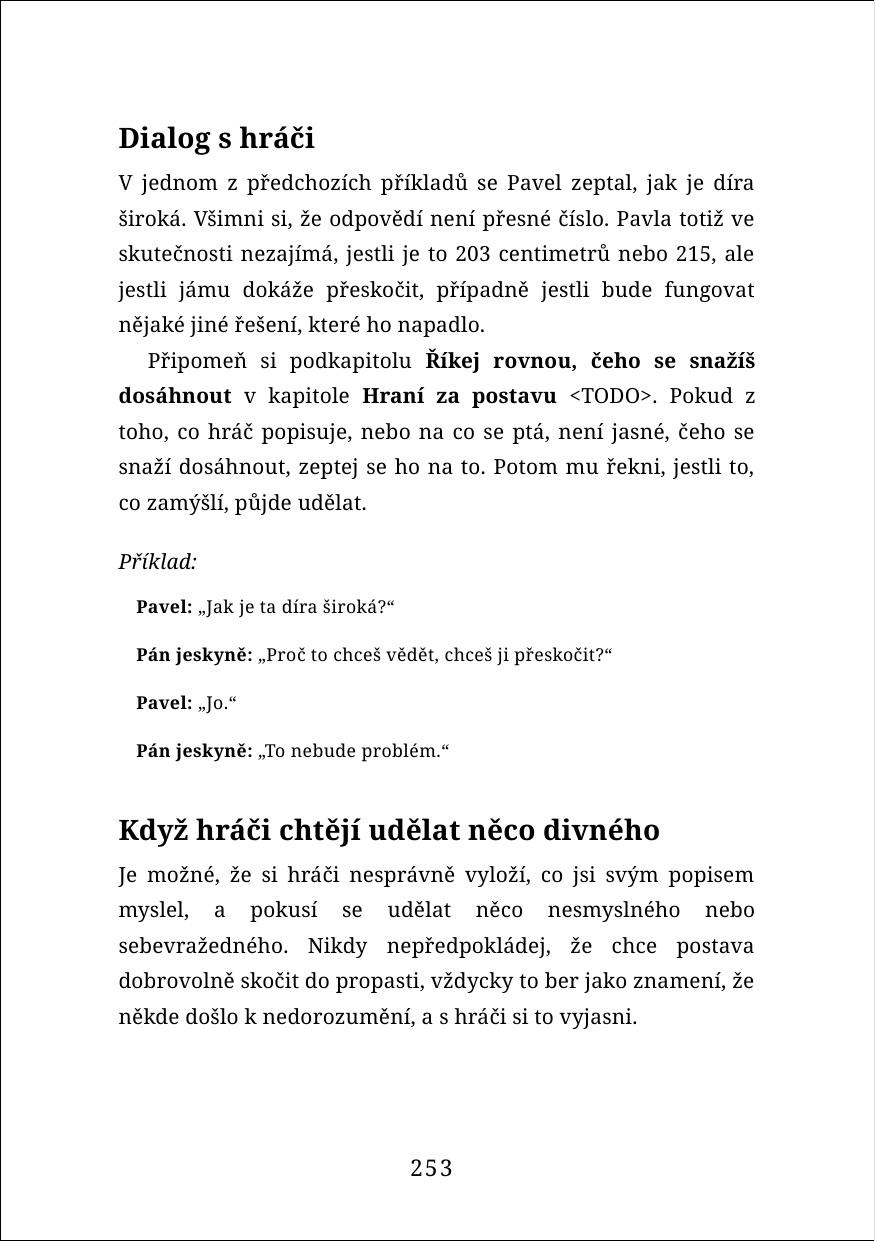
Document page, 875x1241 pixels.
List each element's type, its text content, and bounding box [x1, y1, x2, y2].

text Pán jeskyně: „Proč to chceš vědět, chceš ji přeskočit?“ [136, 642, 756, 667]
text Je možné, že si hráči nesprávně vyloží, co jsi svým popisem myslel, a pokusí se udělat něco nesmyslného nebo sebevražedného. Nikdy nepředpokládej, že chce postava dobrovolně skočit do propasti, vždycky to ber jako znamení, že někde došlo k nedorozumění, a s hráči si to vyjasni. [118, 860, 756, 1030]
subtitle Když hráči chtějí udělat něco divného [118, 810, 756, 848]
subtitle Dialog s hráči [118, 118, 756, 157]
text Pavel: „Jak je ta díra široká?“ [136, 594, 756, 619]
text Příklad: [118, 547, 756, 576]
text V jednom z předchozích příkladů se Pavel zeptal, jak je díra široká. Všimni si, že odpovědí není přesné číslo. Pavla totiž ve skutečnosti nezajímá, jestli je to 203 centimetrů nebo 215, ale jestli jámu dokáže přeskočit, případně jestli bude fungovat nějaké jiné řešení, které ho napadlo. Připomeň si podkapitolu Říkej rovnou, čeho se snažíš dosáhnout v kapitole Hraní za postavu <TODO>. Pokud z toho, co hráč popisuje, nebo na co se ptá, není jasné, čeho se snaží dosáhnout, zeptej se ho na to. Potom mu řekni, jestli to, co zamýšlí, půjde udělat. [118, 168, 756, 516]
text Pavel: „Jo.“ [136, 690, 756, 714]
text Pán jeskyně: „To nebude problém.“ [136, 738, 756, 762]
